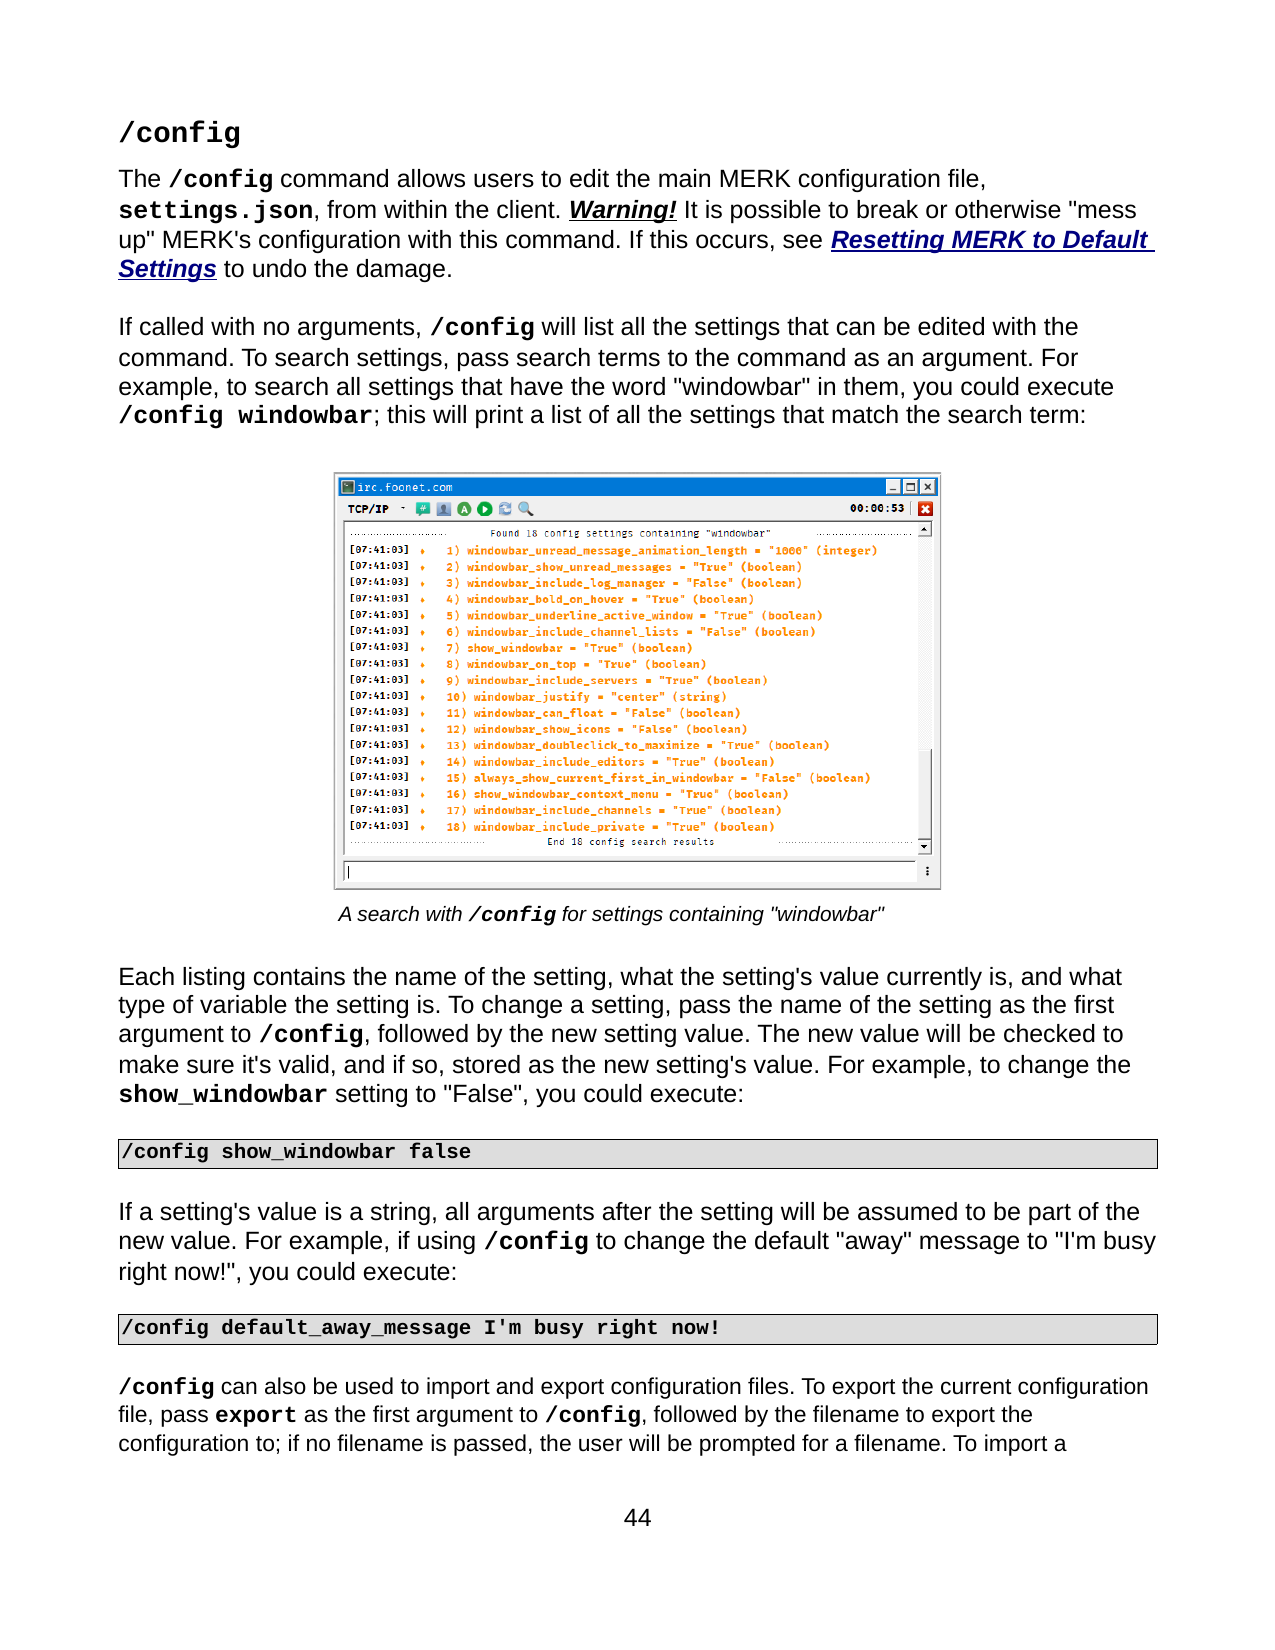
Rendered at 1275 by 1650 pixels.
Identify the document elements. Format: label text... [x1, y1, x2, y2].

table_header /config default_away_message I'm busy right now! [119, 1315, 1157, 1344]
text Each listing contains the name of the setting, what the setting's value currently is, and what type of variable the setting is. To change a setting, pass the name of the setting as the first argument to /config, followed by the new setting value. The new value will be checked to make sure it's valid, and if so, stored as the new setting's value. For example, to change the show_windowbar setting to "False", you could execute: [118, 962, 1157, 1110]
table_header /config show_windowbar false [119, 1140, 1157, 1168]
text A search with /config for settings containing "windowbar" [338, 890, 937, 928]
text The /config command allows users to edit the main MERK configuration file, settings.json, from within the client. Warning! It is possible to break or otherwise "mess up" MERK's configuration with this command. If this occurs, see Resetting MERK to Default Settings to undo the damage. [118, 164, 1157, 283]
picture [333, 472, 942, 890]
subtitle /config [118, 118, 1157, 151]
text If a setting's value is a string, all arguments after the setting will be assumed to be part of the new value. For example, if using /config to change the default "away" message to "I'm busy right now!", you could execute: [118, 1197, 1157, 1286]
text /config can also be used to import and export configuration files. To export the current configuration file, pass export as the first argument to /config, followed by the filename to export the configuration to; if no filename is passed, the user will be prompted for a filename. To import a [118, 1373, 1157, 1456]
text If called with no arguments, /config will list all the settings that can be edited with the command. To search settings, pass search terms to the command as an argument. For example, to search all settings that have the word "windowbar" in them, you could execute /config windowbar; this will print a list of all the settings that match the search term: [118, 312, 1157, 431]
